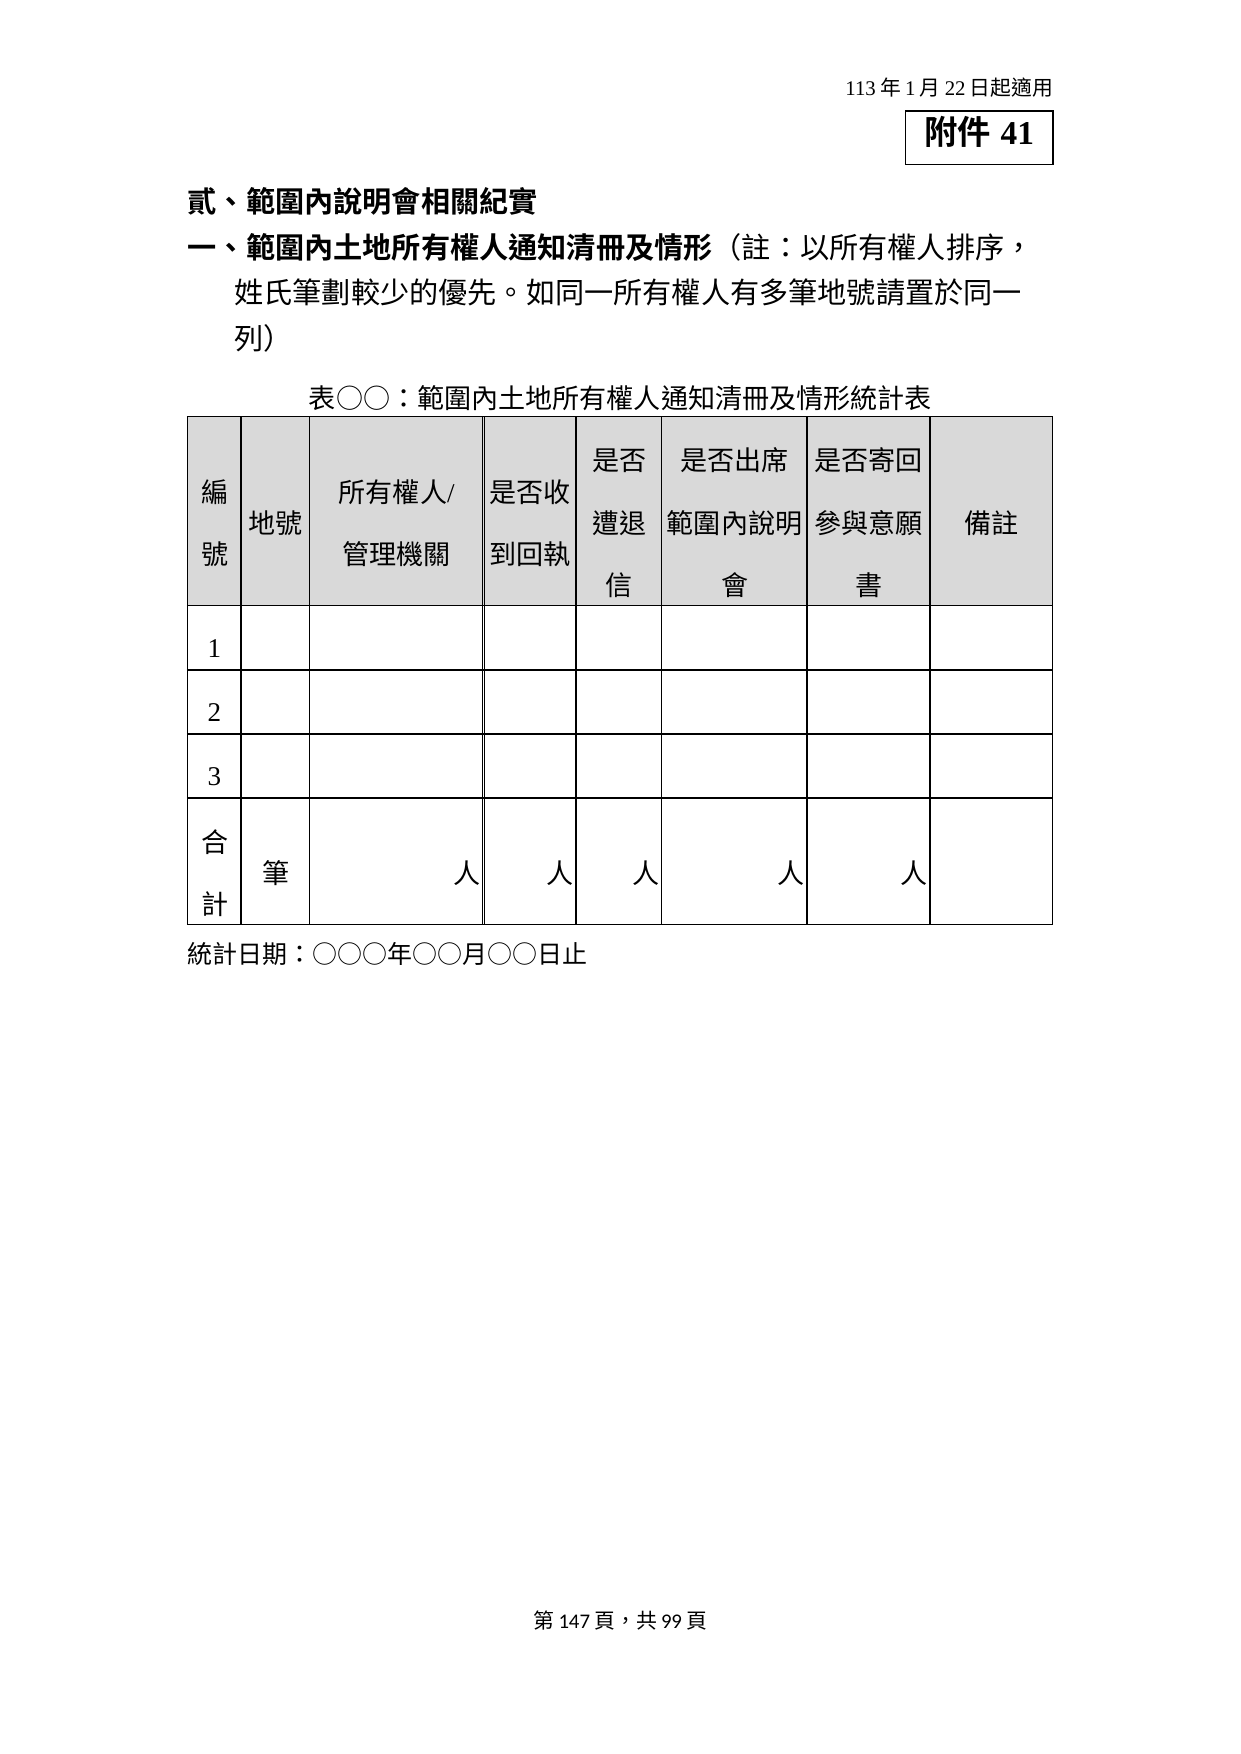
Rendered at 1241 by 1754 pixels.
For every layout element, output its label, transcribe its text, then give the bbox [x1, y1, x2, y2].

table_header 所有權人/ 管理機關 [310, 417, 482, 605]
table_cell [242, 671, 309, 733]
table_cell 人 [808, 799, 929, 923]
table_cell 人 [662, 799, 806, 923]
table_header 備註 [931, 417, 1052, 605]
text 一、範圍內土地所有權人通知清冊及情形（註：以所有權人排序，姓氏筆劃較少的優先。如同一所有權人有多筆地號請置於同一列） [187, 221, 1053, 358]
table_cell [310, 735, 482, 797]
table_cell 合計 [188, 799, 240, 923]
text 統計日期：○○○年○○月○○日止 [187, 925, 1053, 970]
table_cell [577, 671, 661, 733]
table_cell [808, 735, 929, 797]
table_cell [931, 671, 1052, 733]
table_cell 人 [577, 799, 661, 923]
table_cell [662, 671, 806, 733]
table_cell [242, 606, 309, 669]
table_cell [242, 735, 309, 797]
table_cell 人 [310, 799, 482, 923]
table_cell [662, 606, 806, 669]
table_header 是否收 到回執 [485, 417, 575, 605]
table_cell [808, 606, 929, 669]
table_cell 人 [485, 799, 575, 923]
table_header 編號 [188, 417, 240, 605]
table_cell [577, 606, 661, 669]
table_header 地號 [242, 417, 309, 605]
table_cell [931, 799, 1052, 923]
text 表○○：範圍內土地所有權人通知清冊及情形統計表 [188, 377, 1053, 416]
table_cell [662, 735, 806, 797]
table_cell 1 [188, 606, 240, 669]
table_cell [577, 735, 661, 797]
table_header 是否寄回 參與意願書 [808, 417, 929, 605]
text 貳、範圍內說明會相關紀實 [187, 158, 1053, 221]
table_cell [485, 606, 575, 669]
table_cell [931, 735, 1052, 797]
table_cell [310, 671, 482, 733]
table_cell 2 [188, 671, 240, 733]
table_cell 筆 [242, 799, 309, 923]
table_cell [485, 671, 575, 733]
table_cell [931, 606, 1052, 669]
table_cell 3 [188, 735, 240, 797]
table_header 是否 遭退信 [577, 417, 661, 605]
table_cell [485, 735, 575, 797]
table_cell [310, 606, 482, 669]
table_cell [808, 671, 929, 733]
table_header 是否出席 範圍內說明會 [662, 417, 806, 605]
